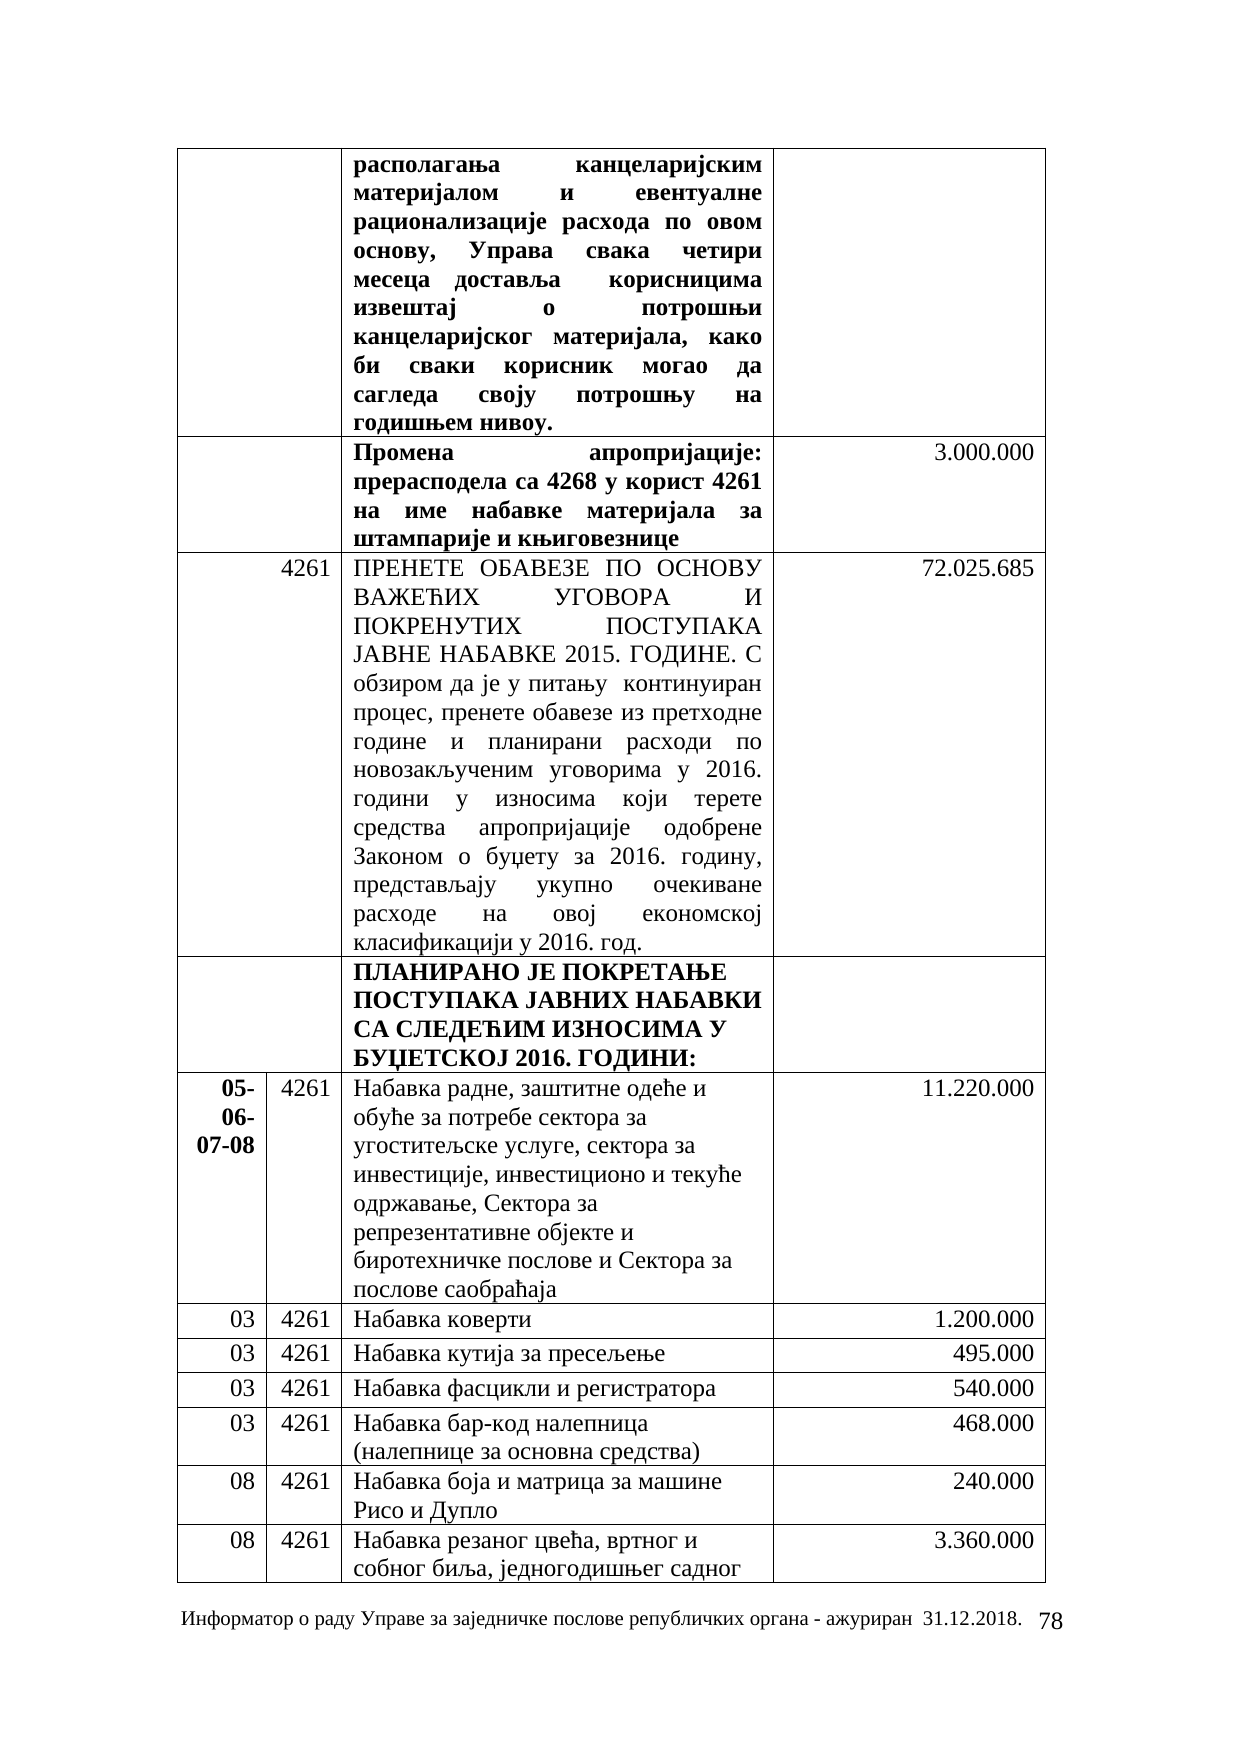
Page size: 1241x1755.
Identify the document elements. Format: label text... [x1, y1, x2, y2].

table_cell [178, 957, 341, 1072]
table_cell Промена апропријације: прерасподела са 4268 у корист 4261 на име набавке материјала за штампарије и књиговезнице [342, 437, 773, 552]
table_cell ПРЕНЕТЕ ОБАВЕЗЕ ПО ОСНОВУ ВАЖЕЋИХ УГОВОРА И ПОКРЕНУТИХ ПОСТУПАКА ЈАВНЕ НАБАВКЕ 2015. ГОДИНЕ. С обзиром да је у питању континуиран процес, пренете обавезе из претходне године и планирани расходи по новозакљученим уговорима у 2016. години у износима који терете средства апропријације одобрене Законом о буџету за 2016. годину, представљају укупно очекиване расходе на овој економској класификацији у 2016. год. [342, 553, 773, 956]
table_cell 4261 [267, 1339, 341, 1372]
table_cell ПЛАНИРАНО ЈЕ ПОКРЕТАЊЕ ПОСТУПАКА ЈАВНИХ НАБАВКИ СА СЛЕДЕЋИМ ИЗНОСИМА У БУЏЕТСКОЈ 2016. ГОДИНИ: [342, 957, 773, 1072]
table_cell 4261 [267, 1466, 341, 1524]
table_cell 240.000 [774, 1466, 1045, 1524]
table_cell 08 [178, 1525, 266, 1582]
table_cell 1.200.000 [774, 1304, 1045, 1337]
table_cell Набавка боја и матрица за машине Рисо и Дупло [342, 1466, 773, 1524]
table_cell [774, 957, 1045, 1072]
table_cell 11.220.000 [774, 1073, 1045, 1303]
table_cell 05-06-07-08 [178, 1073, 266, 1303]
table_cell 72.025.685 [774, 553, 1045, 956]
table_cell 495.000 [774, 1339, 1045, 1372]
table_cell 4261 [267, 1073, 341, 1303]
table_cell 468.000 [774, 1408, 1045, 1465]
table_cell 4261 [267, 1304, 341, 1337]
table_cell 3.000.000 [774, 437, 1045, 552]
table_cell Набавка коверти [342, 1304, 773, 1337]
table_cell [774, 149, 1045, 436]
table_cell 03 [178, 1339, 266, 1372]
table_cell 08 [178, 1466, 266, 1524]
table_cell Набавка фасцикли и регистратора [342, 1373, 773, 1407]
table_cell Набавка кутија за пресељење [342, 1339, 773, 1372]
table_cell 4261 [178, 553, 341, 956]
table_cell 4261 [267, 1373, 341, 1407]
table_cell Набавка резаног цвећа, вртног и собног биља, једногодишњег садног [342, 1525, 773, 1582]
table_cell 4261 [267, 1408, 341, 1465]
table_cell Набавка бар-код налепница (налепнице за основна средства) [342, 1408, 773, 1465]
table_cell располагања канцеларијским материјалом и евентуалне рационализације расхода по овом основу, Управа свака четири месеца доставља корисницима извештај о потрошњи канцеларијског материјала, како би сваки корисник могао да сагледа своју потрошњу на годишњем нивоу. [342, 149, 773, 436]
table_cell [178, 437, 341, 552]
table_cell 03 [178, 1373, 266, 1407]
table_cell 03 [178, 1408, 266, 1465]
table_cell Набавка радне, заштитне одеће и обуће за потребе сектора за угоститељске услуге, сектора за инвестиције, инвестиционо и текуће одржавање, Сектора за репрезентативне објекте и биротехничке послове и Сектора за послове саобраћаја [342, 1073, 773, 1303]
table_cell 540.000 [774, 1373, 1045, 1407]
table_cell 4261 [267, 1525, 341, 1582]
table_cell [178, 149, 341, 436]
table_cell 3.360.000 [774, 1525, 1045, 1582]
table_cell 03 [178, 1304, 266, 1337]
